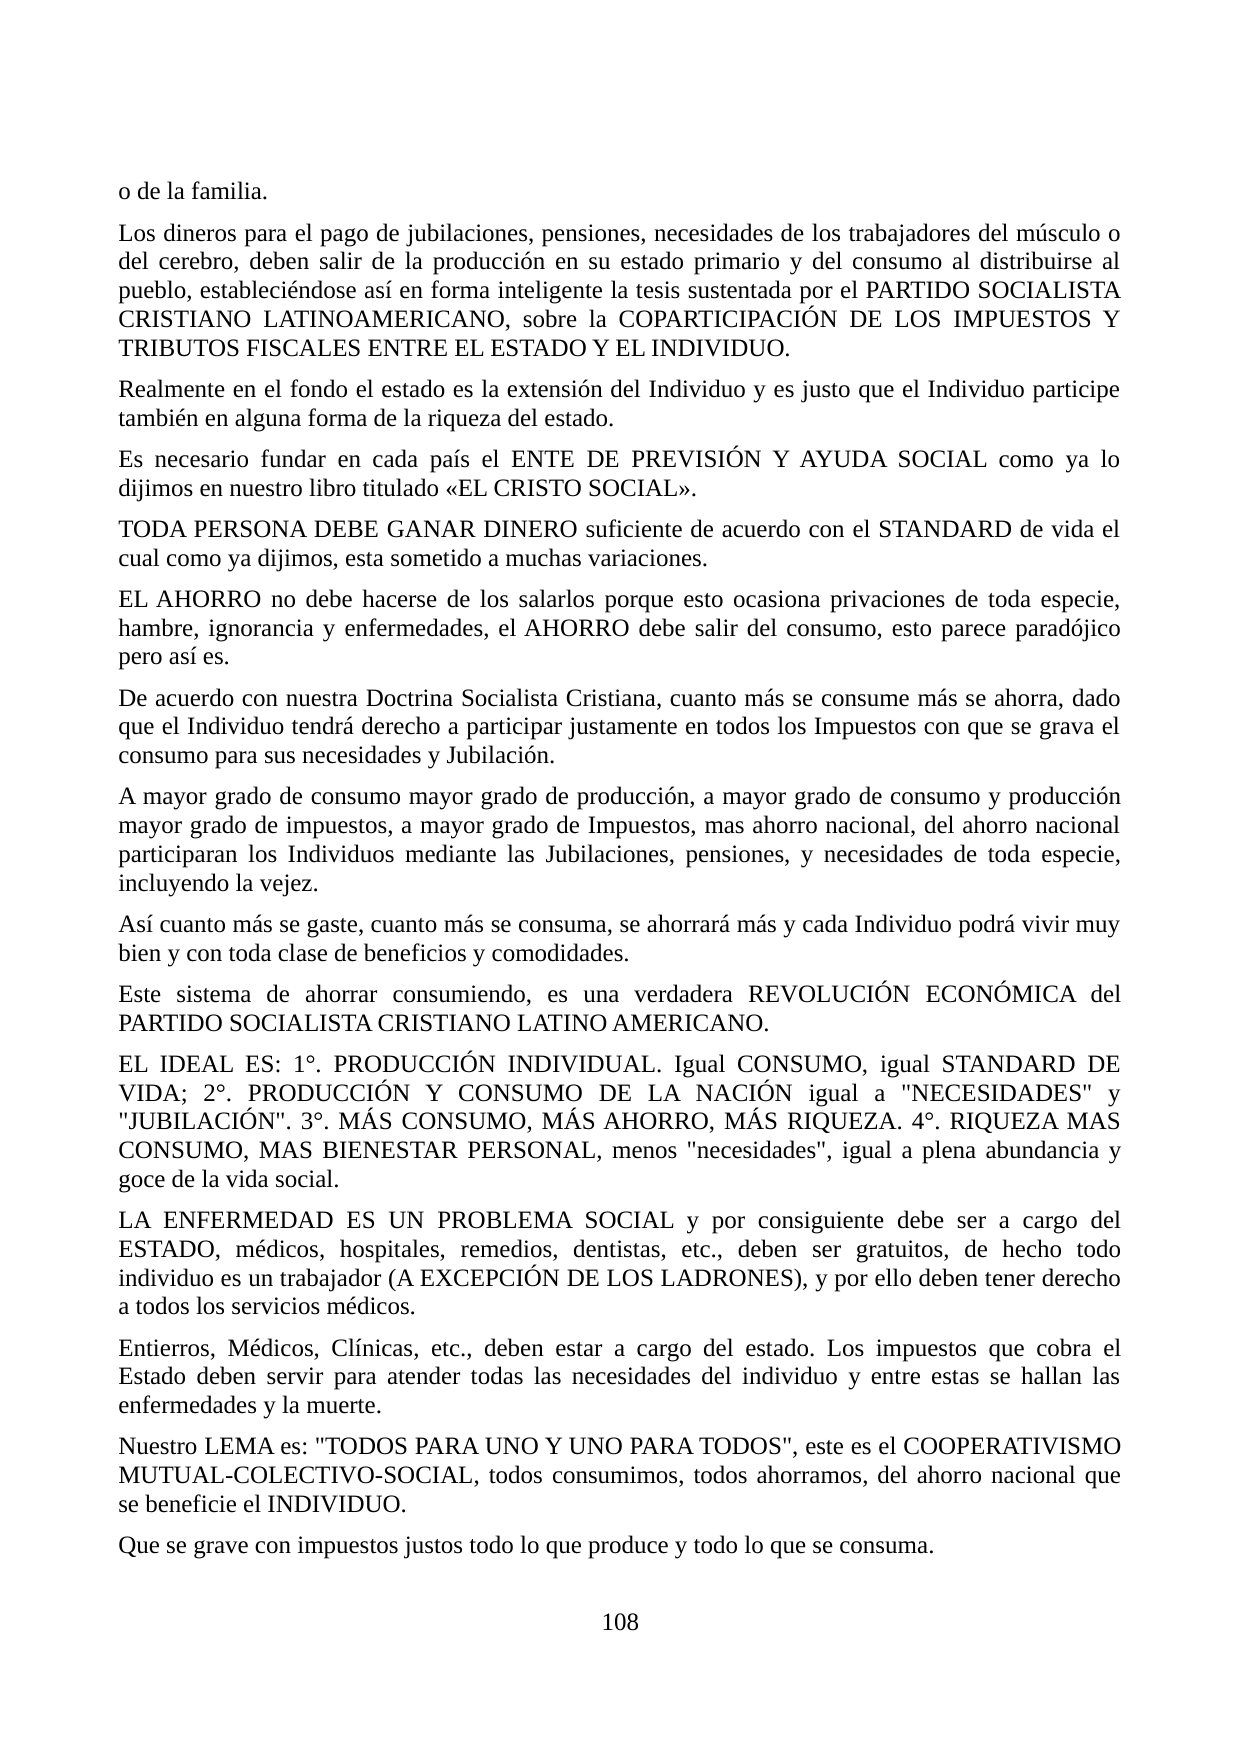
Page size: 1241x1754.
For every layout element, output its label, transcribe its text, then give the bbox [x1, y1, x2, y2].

text Entierros, Médicos, Clínicas, etc., deben estar a cargo del estado. Los impuestos que cobra el Estado deben servir para atender todas las necesidades del individuo y entre estas se hallan las enfermedades y la muerte. [118, 1333, 1122, 1419]
text Que se grave con impuestos justos todo lo que produce y todo lo que se consuma. [118, 1530, 1122, 1559]
text Este sistema de ahorrar consumiendo, es una verdadera REVOLUCIÓN ECONÓMICA del PARTIDO SOCIALISTA CRISTIANO LATINO AMERICANO. [118, 979, 1122, 1036]
text De acuerdo con nuestra Doctrina Socialista Cristiana, cuanto más se consume más se ahorra, dado que el Individuo tendrá derecho a participar justamente en todos los Impuestos con que se grava el consumo para sus necesidades y Jubilación. [118, 683, 1122, 769]
text Es necesario fundar en cada país el ENTE DE PREVISIÓN Y AYUDA SOCIAL como ya lo dijimos en nuestro libro titulado «EL CRISTO SOCIAL». [118, 444, 1122, 501]
text A mayor grado de consumo mayor grado de producción, a mayor grado de consumo y producción mayor grado de impuestos, a mayor grado de Impuestos, mas ahorro nacional, del ahorro nacional participaran los Individuos mediante las Jubilaciones, pensiones, y necesidades de toda especie, incluyendo la vejez. [118, 781, 1122, 896]
text EL IDEAL ES: 1°. PRODUCCIÓN INDIVIDUAL. Igual CONSUMO, igual STANDARD DE VIDA; 2°. PRODUCCIÓN Y CONSUMO DE LA NACIÓN igual a "NECESIDADES" y "JUBILACIÓN". 3°. MÁS CONSUMO, MÁS AHORRO, MÁS RIQUEZA. 4°. RIQUEZA MAS CONSUMO, MAS BIENESTAR PERSONAL, menos "necesidades", igual a plena abundancia y goce de la vida social. [118, 1049, 1122, 1193]
text Los dineros para el pago de jubilaciones, pensiones, necesidades de los trabajadores del músculo o del cerebro, deben salir de la producción en su estado primario y del consumo al distribuirse al pueblo, estableciéndose así en forma inteligente la tesis sustentada por el PARTIDO SOCIALISTA CRISTIANO LATINOAMERICANO, sobre la COPARTICIPACIÓN DE LOS IMPUESTOS Y TRIBUTOS FISCALES ENTRE EL ESTADO Y EL INDIVIDUO. [118, 218, 1122, 361]
text o de la familia. [118, 176, 1122, 205]
text TODA PERSONA DEBE GANAR DINERO suficiente de acuerdo con el STANDARD de vida el cual como ya dijimos, esta sometido a muchas variaciones. [118, 514, 1122, 571]
text Así cuanto más se gaste, cuanto más se consuma, se ahorrará más y cada Individuo podrá vivir muy bien y con toda clase de beneficios y comodidades. [118, 909, 1122, 966]
text EL AHORRO no debe hacerse de los salarlos porque esto ocasiona privaciones de toda especie, hambre, ignorancia y enfermedades, el AHORRO debe salir del consumo, esto parece paradójico pero así es. [118, 584, 1122, 670]
text Nuestro LEMA es: "TODOS PARA UNO Y UNO PARA TODOS", este es el COOPERATIVISMO MUTUAL-COLECTIVO-SOCIAL, todos consumimos, todos ahorramos, del ahorro nacional que se beneficie el INDIVIDUO. [118, 1431, 1122, 1518]
text Realmente en el fondo el estado es la extensión del Individuo y es justo que el Individuo participe también en alguna forma de la riqueza del estado. [118, 374, 1122, 431]
text LA ENFERMEDAD ES UN PROBLEMA SOCIAL y por consiguiente debe ser a cargo del ESTADO, médicos, hospitales, remedios, dentistas, etc., deben ser gratuitos, de hecho todo individuo es un trabajador (A EXCEPCIÓN DE LOS LADRONES), y por ello deben tener derecho a todos los servicios médicos. [118, 1205, 1122, 1320]
